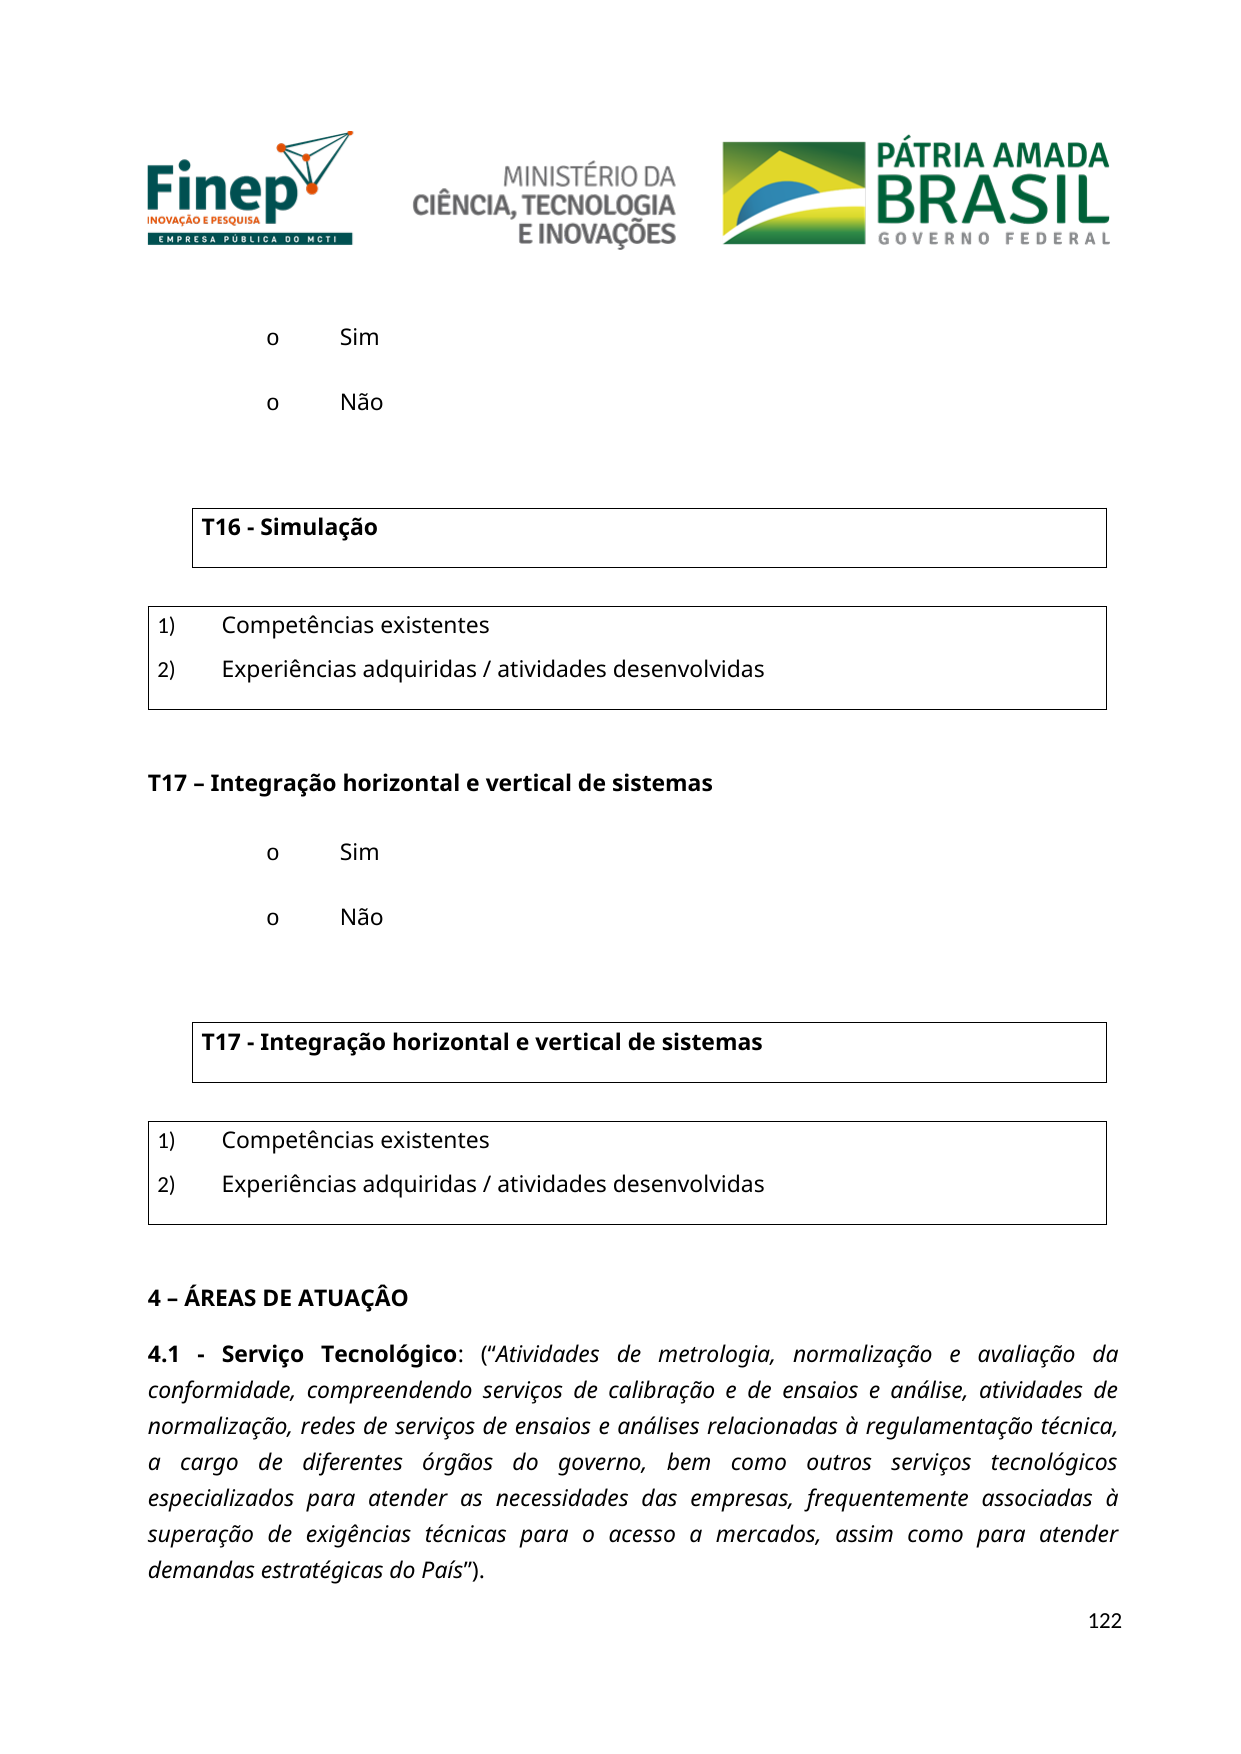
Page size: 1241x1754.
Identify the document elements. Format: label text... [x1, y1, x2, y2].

text T17 - Integração horizontal e vertical de sistemas [193, 1023, 1106, 1082]
list Competências existentes [149, 607, 1106, 640]
list Sim [266, 836, 1122, 867]
text 4 – ÁREAS DE ATUAÇÂO [148, 1282, 1122, 1313]
list Não [266, 386, 1122, 417]
list Experiências adquiridas / atividades desenvolvidas [149, 650, 1106, 709]
list Sim [266, 321, 1122, 353]
list Não [266, 901, 1122, 932]
text T16 - Simulação [193, 509, 1106, 567]
list Experiências adquiridas / atividades desenvolvidas [149, 1164, 1106, 1224]
text 4.1 - Serviço Tecnológico: (“Atividades de metrologia, normalização e avaliação da conformidade, compreendendo serviços de calibração e de ensaios e análise, atividades de normalização, redes de serviços de ensaios e análises relacionadas à regulamentação técnica, a cargo de diferentes órgãos do governo, bem como outros serviços tecnológicos especializados para atender as necessidades das empresas, frequentemente associadas à superação de exigências técnicas para o acesso a mercados, assim como para atender demandas estratégicas do País”). [148, 1338, 1122, 1585]
list Competências existentes [149, 1122, 1106, 1155]
text T17 – Integração horizontal e vertical de sistemas [148, 767, 1122, 798]
